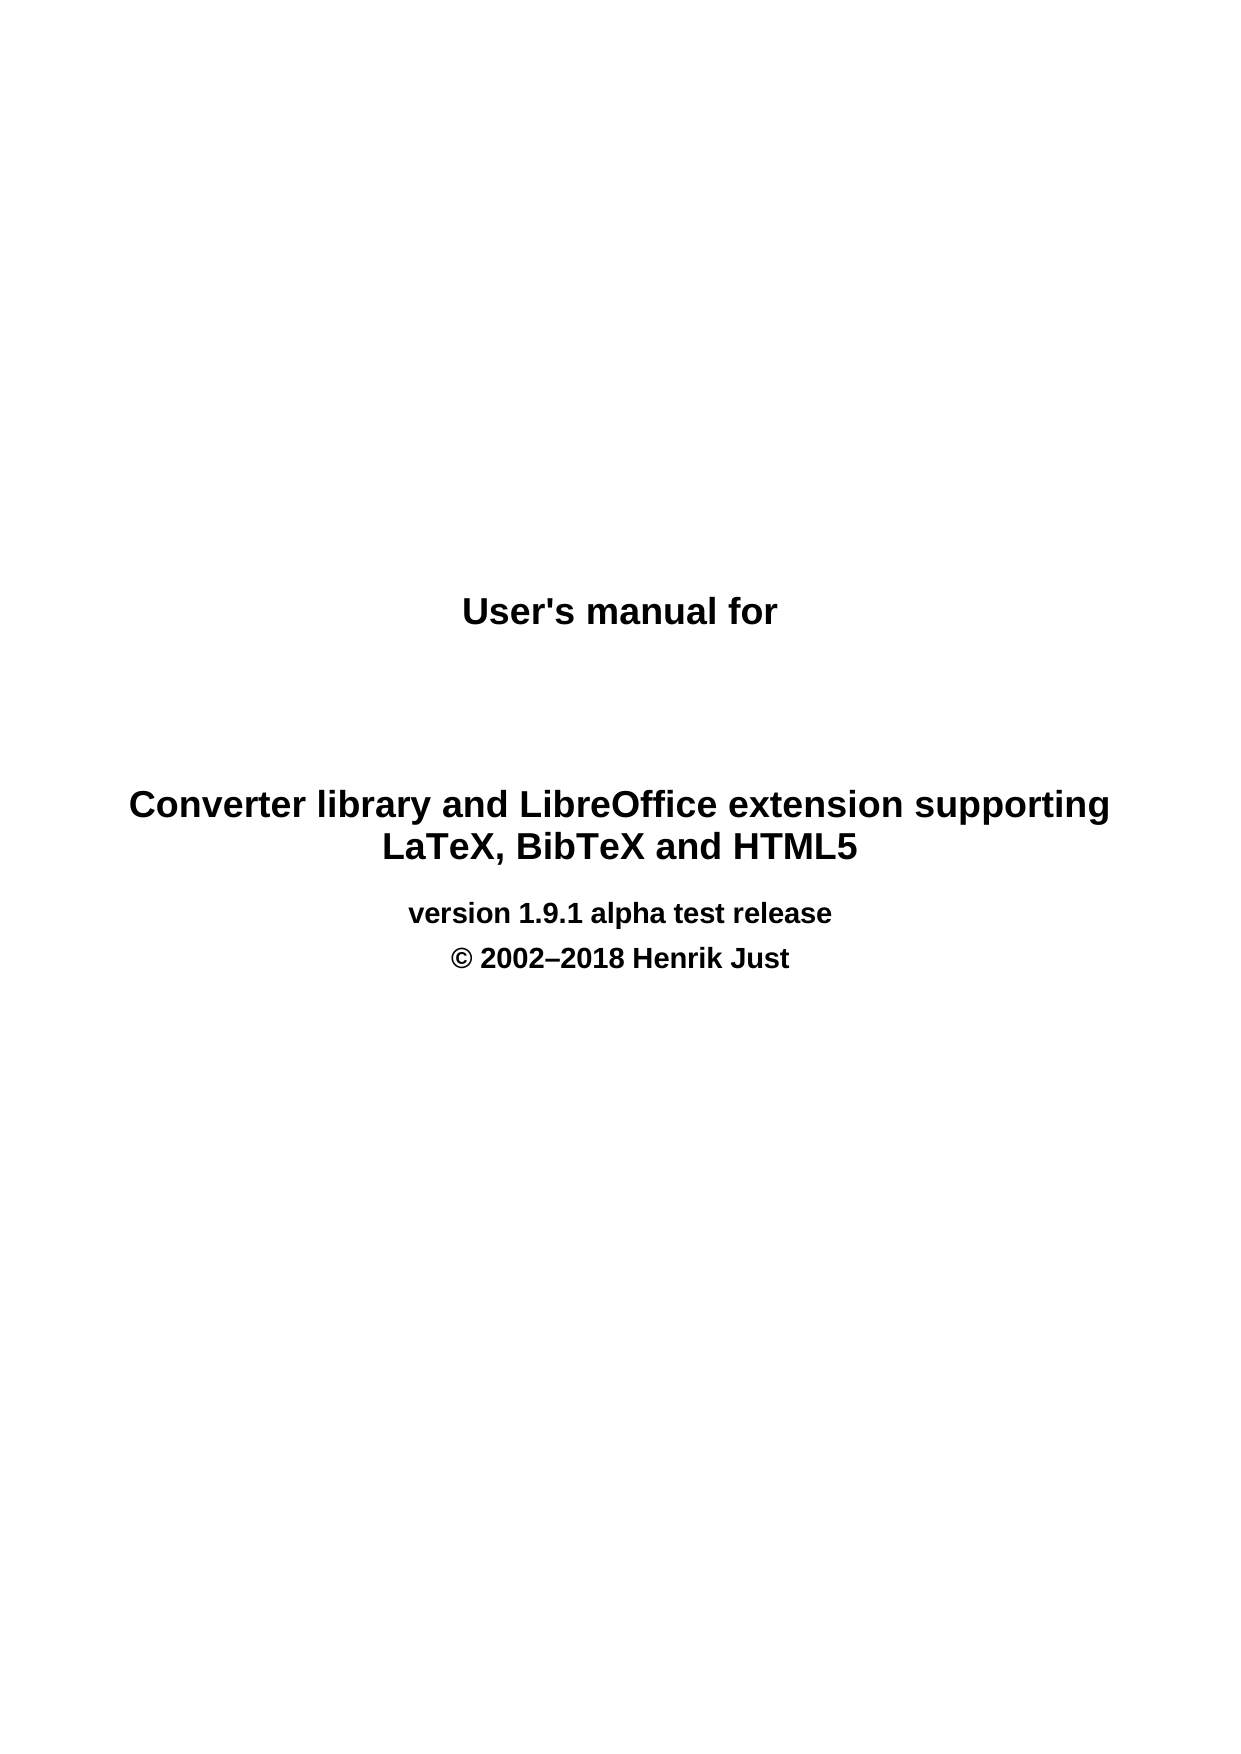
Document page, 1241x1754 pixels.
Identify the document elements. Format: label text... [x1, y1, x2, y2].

text © 2002–2018 Henrik Just [118, 942, 1122, 974]
text Converter library and LibreOffice extension supporting LaTeX, BibTeX and HTML5 [118, 784, 1122, 868]
text User's manual for [118, 591, 1122, 632]
text version 1.9.1 alpha test release [118, 897, 1122, 930]
